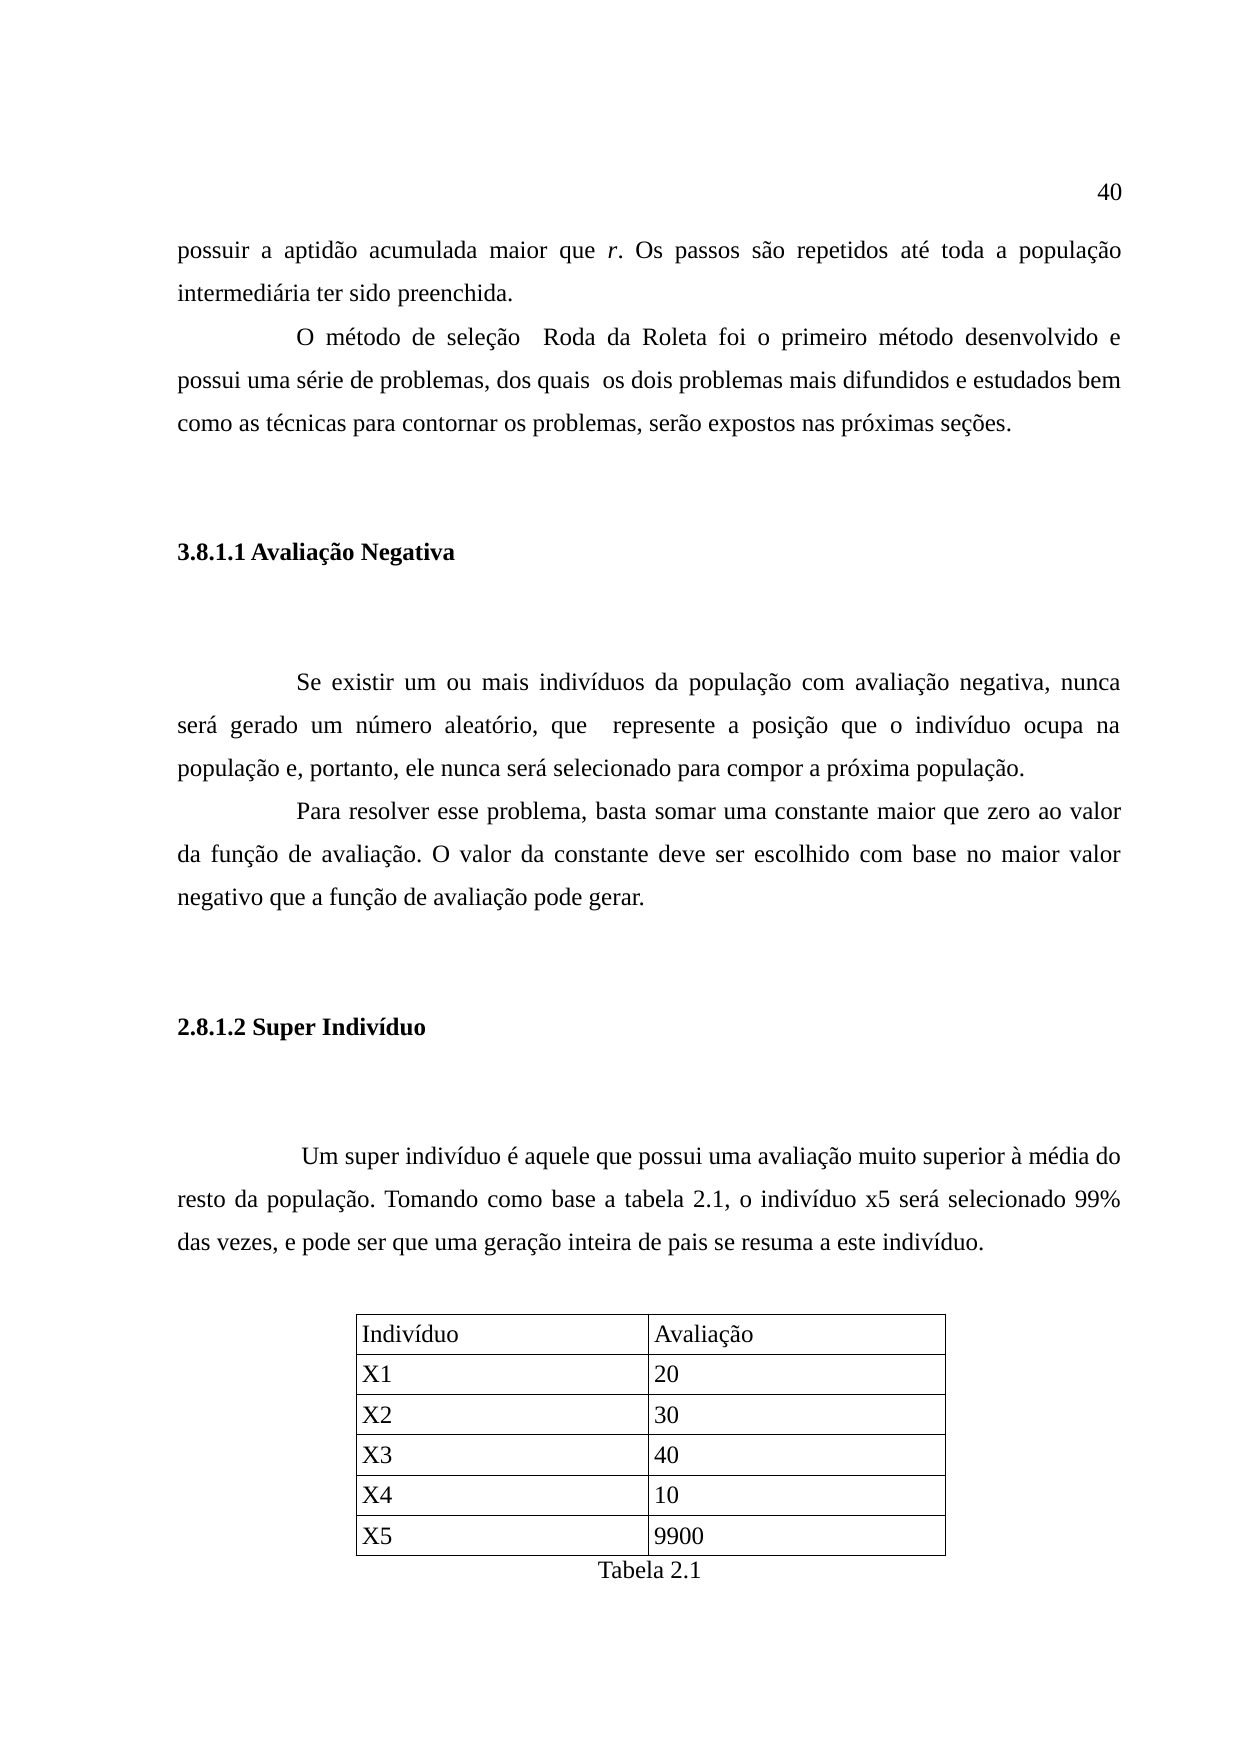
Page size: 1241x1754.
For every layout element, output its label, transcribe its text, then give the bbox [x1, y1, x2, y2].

table_cell 9900 [649, 1516, 945, 1555]
table_cell X1 [357, 1355, 648, 1394]
table_header Avaliação [649, 1315, 945, 1354]
table_cell 30 [649, 1395, 945, 1434]
text Um super indivíduo é aquele que possui uma avaliação muito superior à média do resto da população. Tomando como base a tabela 2.1, o indivíduo x5 será selecionado 99% das vezes, e pode ser que uma geração inteira de pais se resuma a este indivíduo. [177, 1141, 1122, 1256]
table_cell X3 [357, 1435, 648, 1475]
table_cell X4 [357, 1476, 648, 1515]
text possuir a aptidão acumulada maior que r. Os passos são repetidos até toda a população intermediária ter sido preenchida. [177, 235, 1122, 307]
text 2.8.1.2 Super Indivíduo [177, 1012, 1122, 1040]
table_cell X5 [357, 1516, 648, 1555]
table_header Indivíduo [357, 1315, 648, 1354]
table_cell 20 [649, 1355, 945, 1394]
table_cell 10 [649, 1476, 945, 1515]
text 3.8.1.1 Avaliação Negativa [177, 537, 1122, 566]
text Tabela 2.1 [177, 1555, 1122, 1584]
text Se existir um ou mais indivíduos da população com avaliação negativa, nunca será gerado um número aleatório, que represente a posição que o indivíduo ocupa na população e, portanto, ele nunca será selecionado para compor a próxima população. [177, 667, 1122, 782]
text Para resolver esse problema, basta somar uma constante maior que zero ao valor da função de avaliação. O valor da constante deve ser escolhido com base no maior valor negativo que a função de avaliação pode gerar. [177, 796, 1122, 911]
table_cell X2 [357, 1395, 648, 1434]
table_cell 40 [649, 1435, 945, 1475]
text O método de seleção Roda da Roleta foi o primeiro método desenvolvido e possui uma série de problemas, dos quais os dois problemas mais difundidos e estudados bem como as técnicas para contornar os problemas, serão expostos nas próximas seções. [177, 322, 1122, 437]
